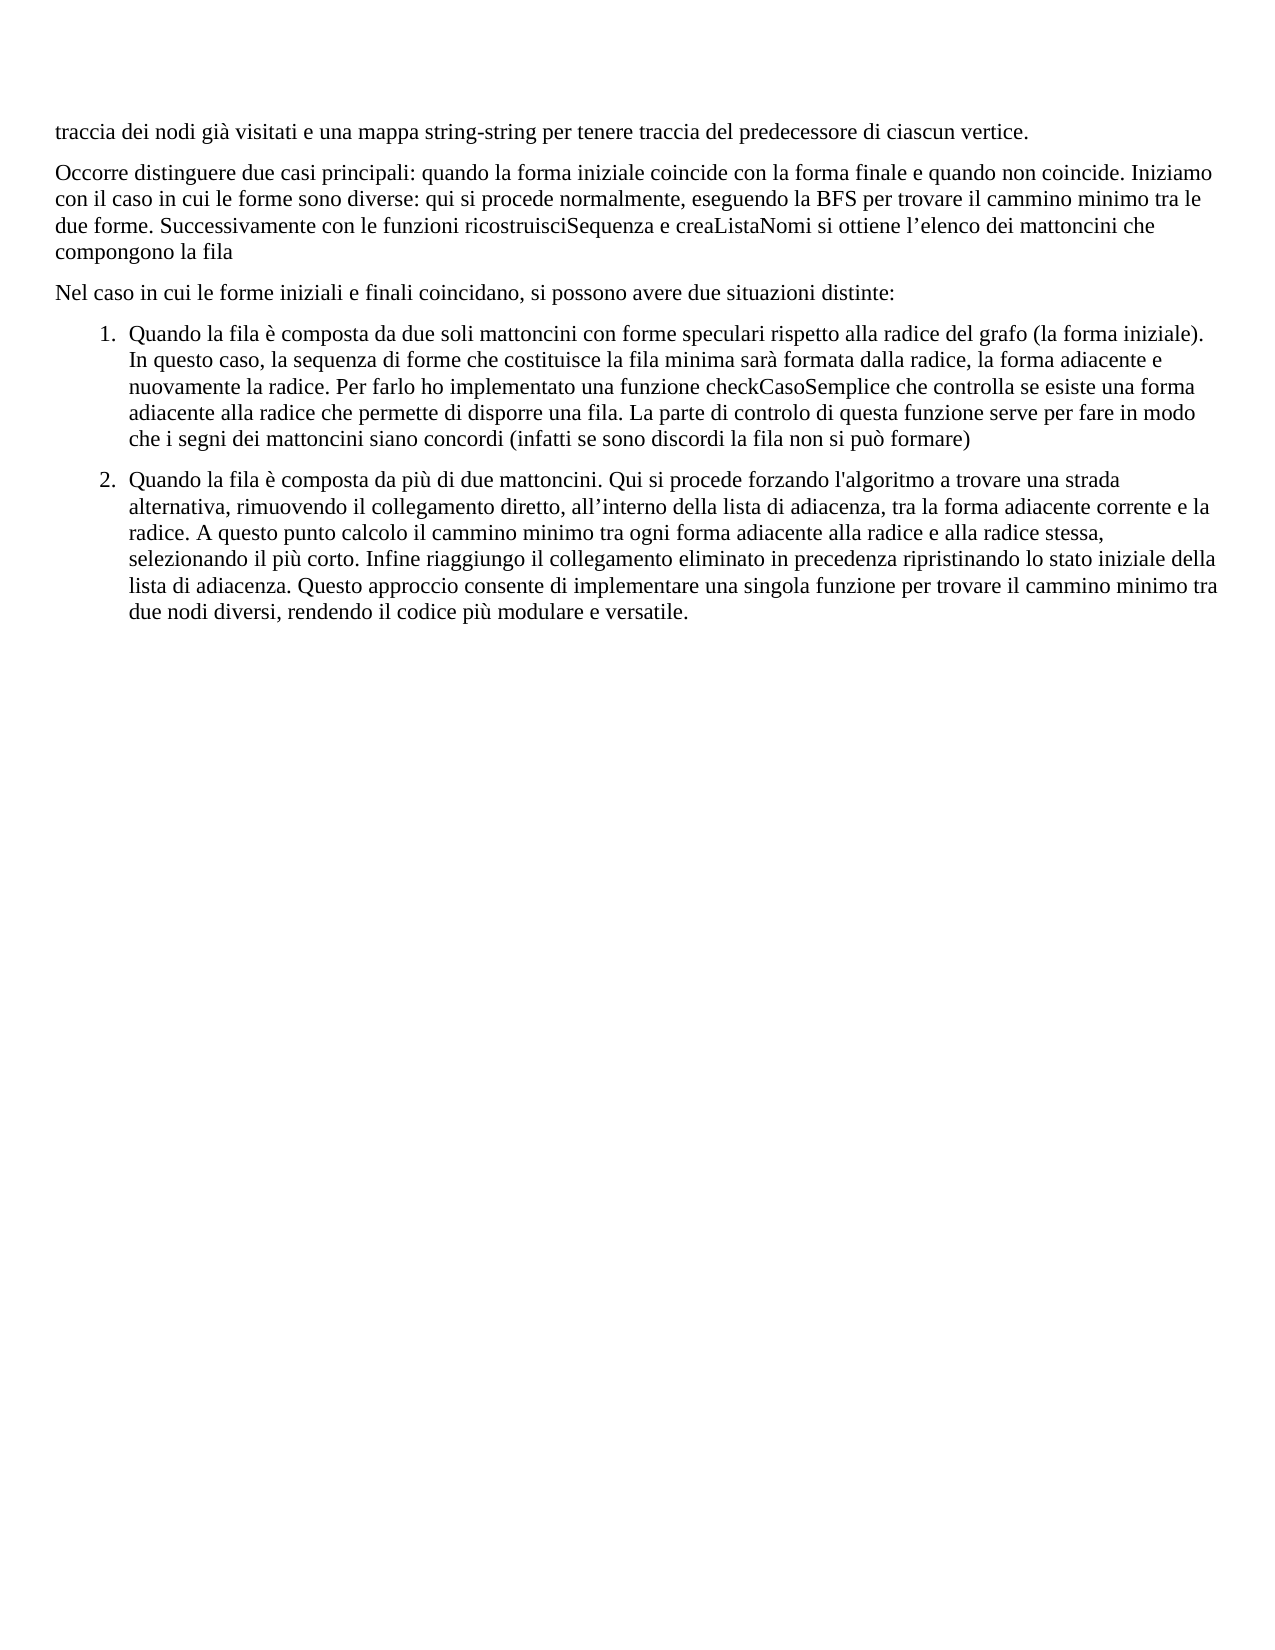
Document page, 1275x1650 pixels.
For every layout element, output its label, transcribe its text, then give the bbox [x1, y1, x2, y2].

text traccia dei nodi già visitati e una mappa string-string per tenere traccia del predecessore di ciascun vertice. [55, 118, 1227, 144]
text Nel caso in cui le forme iniziali e finali coincidano, si possono avere due situazioni distinte: [55, 279, 1227, 305]
list Quando la fila è composta da più di due mattoncini. Qui si procede forzando l'algoritmo a trovare una strada alternativa, rimuovendo il collegamento diretto, all’interno della lista di adiacenza, tra la forma adiacente corrente e la radice. A questo punto calcolo il cammino minimo tra ogni forma adiacente alla radice e alla radice stessa, selezionando il più corto. Infine riaggiungo il collegamento eliminato in precedenza ripristinando lo stato iniziale della lista di adiacenza. Questo approccio consente di implementare una singola funzione per trovare il cammino minimo tra due nodi diversi, rendendo il codice più modulare e versatile. [99, 466, 1227, 624]
text Occorre distinguere due casi principali: quando la forma iniziale coincide con la forma finale e quando non coincide. Iniziamo con il caso in cui le forme sono diverse: qui si procede normalmente, eseguendo la BFS per trovare il cammino minimo tra le due forme. Successivamente con le funzioni ricostruisciSequenza e creaListaNomi si ottiene l’elenco dei mattoncini che compongono la fila [55, 159, 1227, 264]
list Quando la fila è composta da due soli mattoncini con forme speculari rispetto alla radice del grafo (la forma iniziale). In questo caso, la sequenza di forme che costituisce la fila minima sarà formata dalla radice, la forma adiacente e nuovamente la radice. Per farlo ho implementato una funzione checkCasoSemplice che controlla se esiste una forma adiacente alla radice che permette di disporre una fila. La parte di controlo di questa funzione serve per fare in modo che i segni dei mattoncini siano concordi (infatti se sono discordi la fila non si può formare) [99, 320, 1227, 452]
